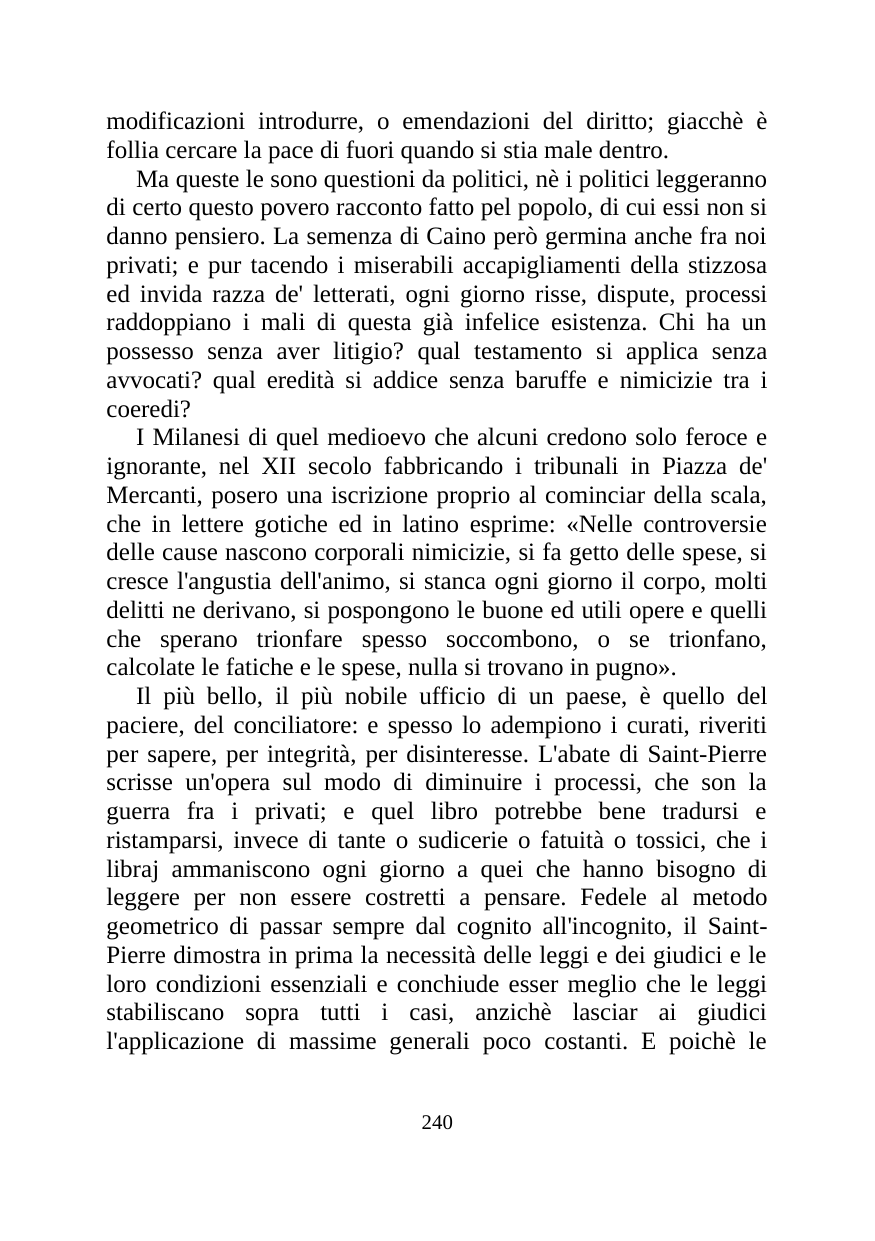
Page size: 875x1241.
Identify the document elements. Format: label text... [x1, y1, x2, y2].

text Il più bello, il più nobile ufficio di un paese, è quello del paciere, del conciliatore: e spesso lo adempiono i curati, riveriti per sapere, per integrità, per disinteresse. L'abate di Saint-Pierre scrisse un'opera sul modo di diminuire i processi, che son la guerra fra i privati; e quel libro potrebbe bene tradursi e ristamparsi, invece di tante o sudicerie o fatuità o tossici, che i libraj ammaniscono ogni giorno a quei che hanno bisogno di leggere per non essere costretti a pensare. Fedele al metodo geometrico di passar sempre dal cognito all'incognito, il Saint-Pierre dimostra in prima la necessità delle leggi e dei giudici e le loro condizioni essenziali e conchiude esser meglio che le leggi stabiliscano sopra tutti i casi, anzichè lasciar ai giudici l'applicazione di massime generali poco costanti. E poichè le [106, 681, 768, 1055]
text modificazioni introdurre, o emendazioni del diritto; giacchè è follia cercare la pace di fuori quando si stia male dentro. [106, 106, 768, 164]
text Ma queste le sono questioni da politici, nè i politici leggeranno di certo questo povero racconto fatto pel popolo, di cui essi non si danno pensiero. La semenza di Caino però germina anche fra noi privati; e pur tacendo i miserabili accapigliamenti della stizzosa ed invida razza de' letterati, ogni giorno risse, dispute, processi raddoppiano i mali di questa già infelice esistenza. Chi ha un possesso senza aver litigio? qual testamento si applica senza avvocati? qual eredità si addice senza baruffe e nimicizie tra i coeredi? [106, 164, 768, 422]
text I Milanesi di quel medioevo che alcuni credono solo feroce e ignorante, nel XII secolo fabbricando i tribunali in Piazza de' Mercanti, posero una iscrizione proprio al cominciar della scala, che in lettere gotiche ed in latino esprime: «Nelle controversie delle cause nascono corporali nimicizie, si fa getto delle spese, si cresce l'angustia dell'animo, si stanca ogni giorno il corpo, molti delitti ne derivano, si pospongono le buone ed utili opere e quelli che sperano trionfare spesso soccombono, o se trionfano, calcolate le fatiche e le spese, nulla si trovano in pugno». [106, 422, 768, 681]
